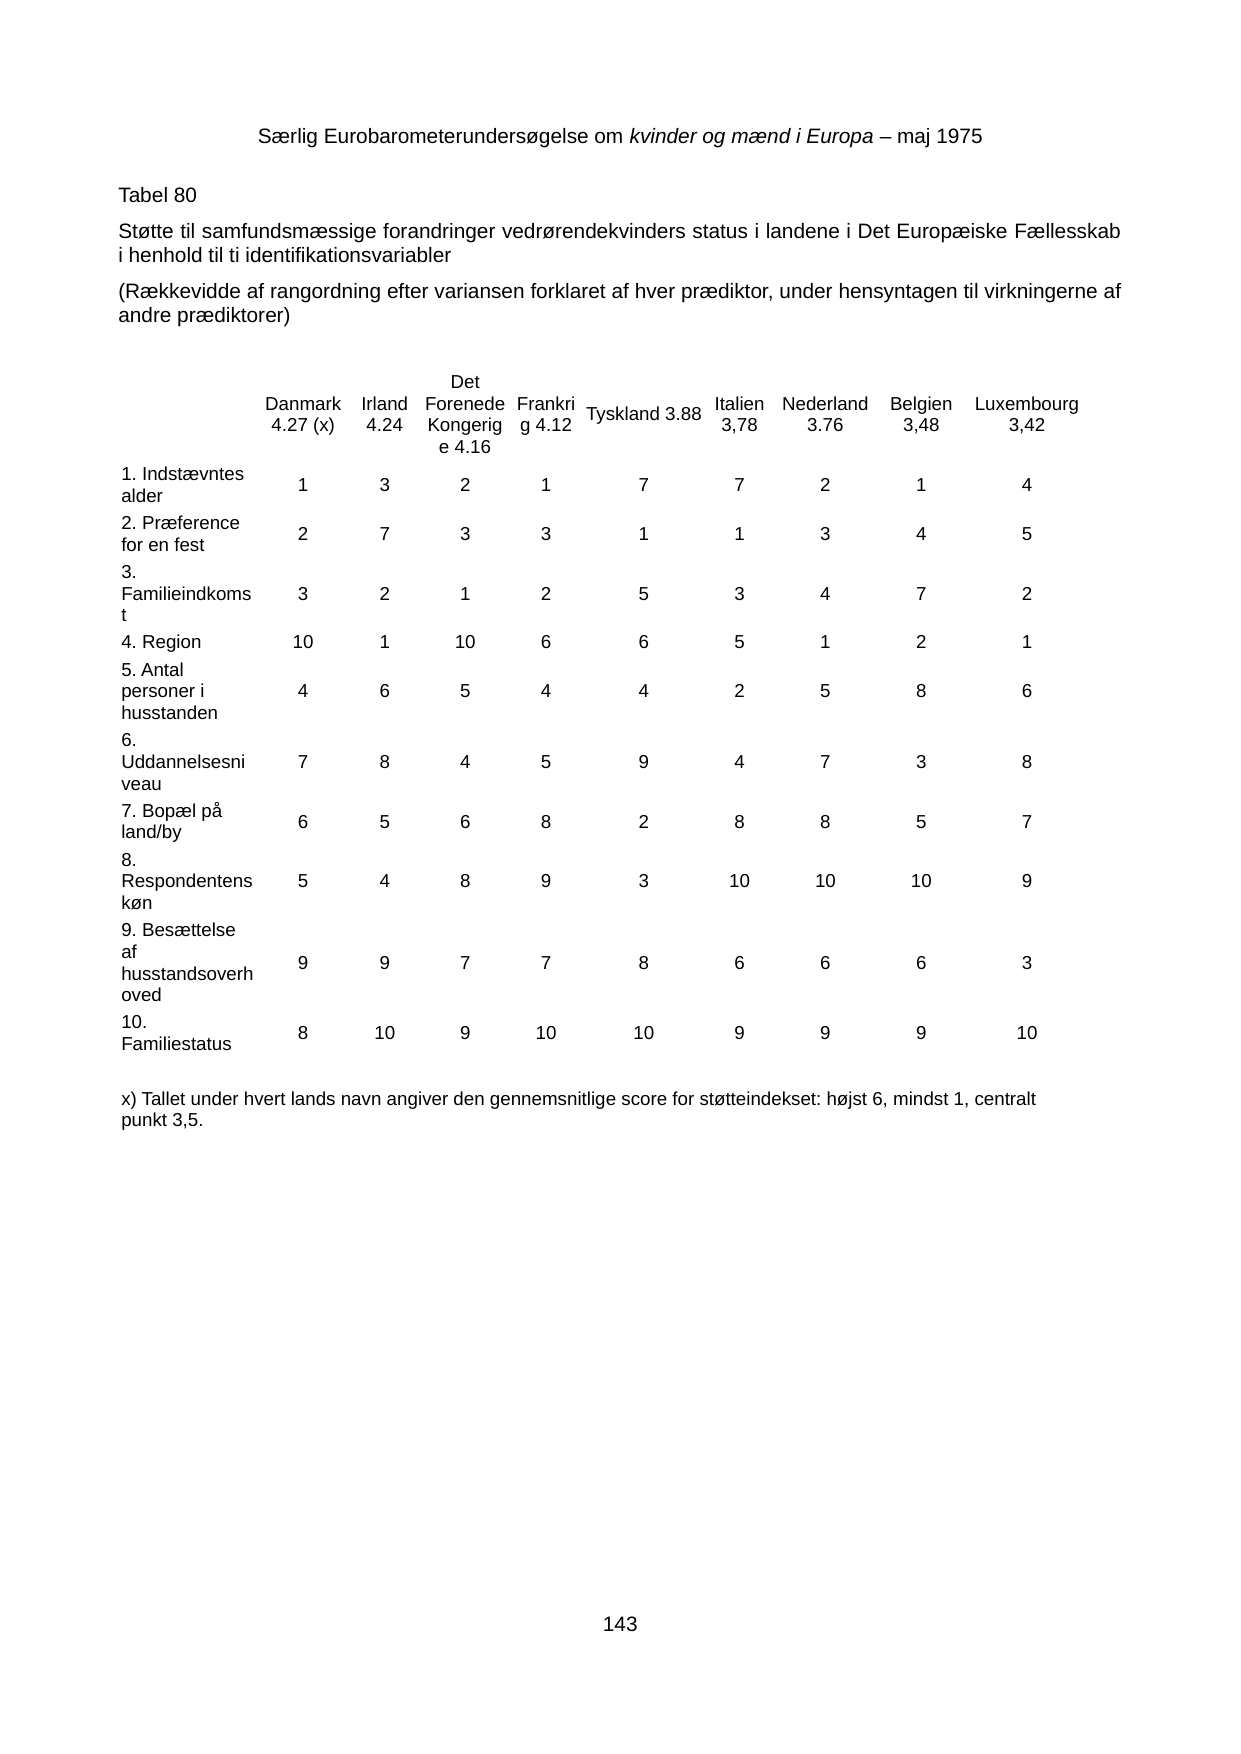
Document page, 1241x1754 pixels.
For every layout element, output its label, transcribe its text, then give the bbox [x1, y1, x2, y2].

table_header Frankrig 4.12 [510, 368, 582, 460]
table_cell 1 [774, 628, 877, 656]
table_cell 4 [582, 656, 705, 726]
table_cell 4 [510, 656, 582, 726]
table_cell [965, 1057, 1088, 1085]
table_cell 10 [510, 1008, 582, 1057]
table_cell 10 [582, 1008, 705, 1057]
table_cell 4 [774, 558, 877, 628]
table_cell 3 [705, 558, 773, 628]
table_cell 6 [965, 656, 1088, 726]
table_cell 9 [705, 1008, 773, 1057]
table_header Italien 3,78 [705, 368, 773, 460]
table_cell 5 [510, 726, 582, 797]
table_cell 7 [705, 460, 773, 509]
table_cell 10 [420, 628, 510, 656]
table_cell 3 [420, 509, 510, 558]
table_cell 2 [774, 460, 877, 509]
table_cell 9 [965, 846, 1088, 916]
table_cell 3 [965, 916, 1088, 1008]
table_cell 10 [965, 1008, 1088, 1057]
table_header Tyskland 3.88 [582, 368, 705, 460]
table_cell 1. Indstævntes alder [118, 460, 257, 509]
table_cell [257, 1057, 349, 1085]
table_cell 10 [257, 628, 349, 656]
table_cell 4 [257, 656, 349, 726]
table_cell 2 [582, 797, 705, 846]
table_cell 1 [705, 509, 773, 558]
table_cell 7 [510, 916, 582, 1008]
table_cell 5 [349, 797, 420, 846]
table_header Belgien 3,48 [877, 368, 965, 460]
table_cell 2 [257, 509, 349, 558]
table_header Luxembourg 3,42 [965, 368, 1088, 460]
table_cell 9 [349, 916, 420, 1008]
table_cell 8 [582, 916, 705, 1008]
table_cell 6. Uddannelsesniveau [118, 726, 257, 797]
table_cell 9 [420, 1008, 510, 1057]
table_cell 9. Besættelse af husstandsoverhoved [118, 916, 257, 1008]
table_cell 8 [510, 797, 582, 846]
table_cell 4 [965, 460, 1088, 509]
table_header [118, 368, 257, 460]
table_cell 5 [257, 846, 349, 916]
text Tabel 80 [118, 183, 1122, 207]
table_cell 1 [257, 460, 349, 509]
table_header Det Forenede Kongerige 4.16 [420, 368, 510, 460]
table_cell 6 [582, 628, 705, 656]
table_cell 3. Familieindkomst [118, 558, 257, 628]
table_cell 8 [965, 726, 1088, 797]
table_cell 4 [877, 509, 965, 558]
table_header Irland 4.24 [349, 368, 420, 460]
table_cell 10 [877, 846, 965, 916]
table_cell 6 [257, 797, 349, 846]
table_cell 8 [774, 797, 877, 846]
table_cell 5 [705, 628, 773, 656]
table_cell 1 [349, 628, 420, 656]
table_cell 6 [705, 916, 773, 1008]
table_cell 4 [420, 726, 510, 797]
table_cell 4 [349, 846, 420, 916]
table_cell 8 [705, 797, 773, 846]
table_cell 6 [349, 656, 420, 726]
table_cell 9 [582, 726, 705, 797]
table_cell 1 [877, 460, 965, 509]
table_cell 3 [257, 558, 349, 628]
table_cell 6 [510, 628, 582, 656]
table_cell [705, 1057, 773, 1085]
table_cell 2 [965, 558, 1088, 628]
text (Rækkevidde af rangordning efter variansen forklaret af hver prædiktor, under hensyntagen til virkningerne af andre prædiktorer) [118, 278, 1122, 326]
table_cell 2 [877, 628, 965, 656]
table_cell 9 [510, 846, 582, 916]
table_cell x) Tallet under hvert lands navn angiver den gennemsnitlige score for støtteindekset: højst 6, mindst 1, centralt punkt 3,5. [118, 1085, 1088, 1134]
table_cell 3 [510, 509, 582, 558]
table_cell 6 [774, 916, 877, 1008]
table_cell 3 [582, 846, 705, 916]
table_cell 5 [582, 558, 705, 628]
table_cell 7 [877, 558, 965, 628]
table_cell [420, 1057, 510, 1085]
table_cell [349, 1057, 420, 1085]
table_cell 7 [774, 726, 877, 797]
table_cell 8 [877, 656, 965, 726]
table_cell 3 [349, 460, 420, 509]
table_cell 1 [510, 460, 582, 509]
table_cell 6 [877, 916, 965, 1008]
table_cell 10 [774, 846, 877, 916]
table_cell 9 [774, 1008, 877, 1057]
table_cell 5 [420, 656, 510, 726]
table_cell 7 [257, 726, 349, 797]
table_header Nederland 3.76 [774, 368, 877, 460]
table_cell 8. Respondentens køn [118, 846, 257, 916]
table_cell 3 [877, 726, 965, 797]
table_cell 9 [257, 916, 349, 1008]
table_cell 4. Region [118, 628, 257, 656]
table_cell 5. Antal personer i husstanden [118, 656, 257, 726]
table_cell 2 [420, 460, 510, 509]
table_cell [877, 1057, 965, 1085]
table_cell 2 [510, 558, 582, 628]
table_cell 7. Bopæl på land/by [118, 797, 257, 846]
table_cell 5 [877, 797, 965, 846]
table_cell 5 [774, 656, 877, 726]
table_cell 8 [420, 846, 510, 916]
table_cell 10 [705, 846, 773, 916]
table_cell 5 [965, 509, 1088, 558]
table_cell 7 [582, 460, 705, 509]
table_cell 6 [420, 797, 510, 846]
table_cell 3 [774, 509, 877, 558]
table_header Danmark 4.27 (x) [257, 368, 349, 460]
table_cell [510, 1057, 582, 1085]
table_cell 10 [349, 1008, 420, 1057]
table_cell [118, 1057, 257, 1085]
table_cell [582, 1057, 705, 1085]
table_cell 1 [420, 558, 510, 628]
table_cell 7 [965, 797, 1088, 846]
table_cell 1 [965, 628, 1088, 656]
table_cell [774, 1057, 877, 1085]
table_cell 2. Præference for en fest [118, 509, 257, 558]
table_cell 9 [877, 1008, 965, 1057]
table_cell 7 [420, 916, 510, 1008]
table_cell 2 [349, 558, 420, 628]
table_cell 8 [257, 1008, 349, 1057]
table_cell 10. Familiestatus [118, 1008, 257, 1057]
table_cell 7 [349, 509, 420, 558]
text Støtte til samfundsmæssige forandringer vedrørendekvinders status i landene i Det Europæiske Fællesskab i henhold til ti identifikationsvariabler [118, 219, 1122, 267]
table_cell 8 [349, 726, 420, 797]
table_cell 2 [705, 656, 773, 726]
table_cell 1 [582, 509, 705, 558]
table_cell 4 [705, 726, 773, 797]
